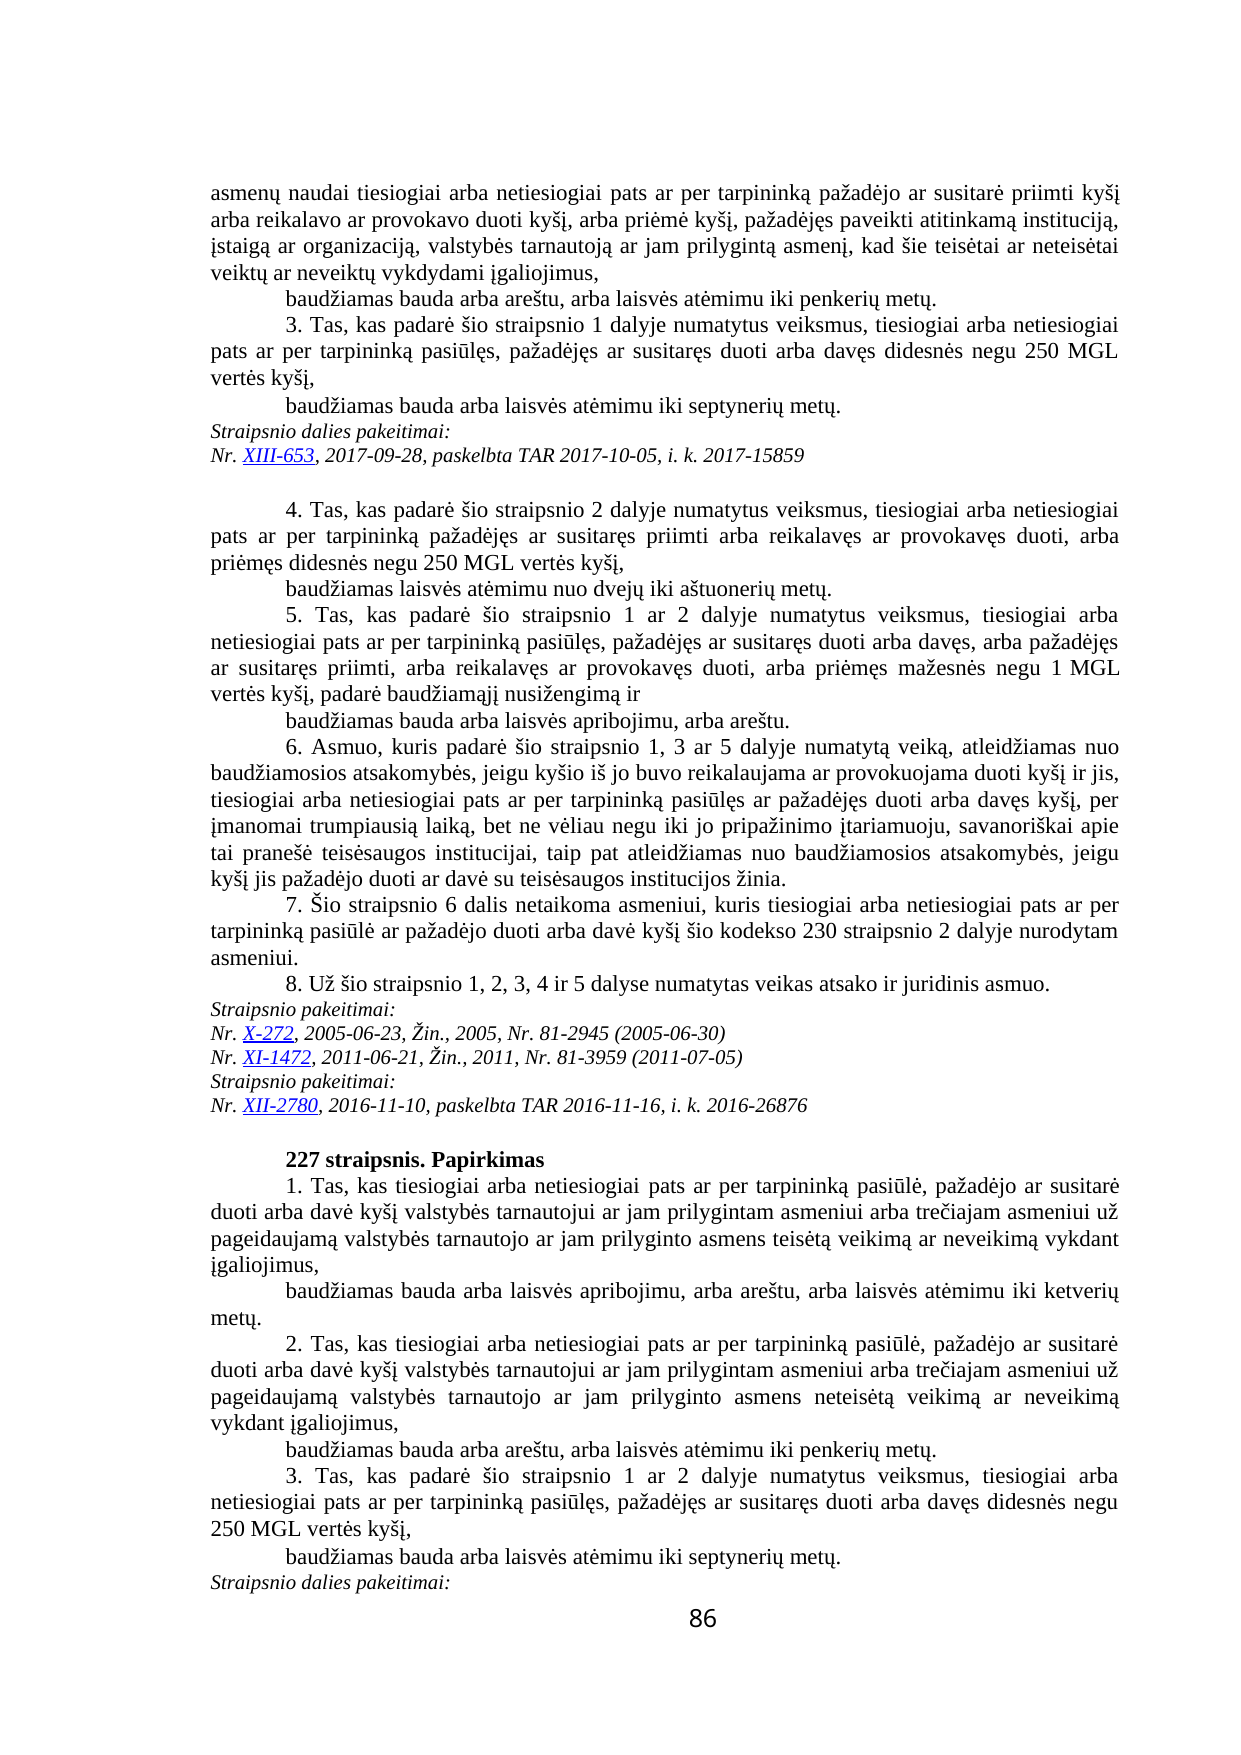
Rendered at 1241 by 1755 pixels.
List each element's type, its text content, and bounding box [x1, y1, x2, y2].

text Nr. XIII-653, 2017-09-28, paskelbta TAR 2017-10-05, i. k. 2017-15859 [210, 443, 1120, 467]
text 227 straipsnis. Papirkimas [210, 1146, 1120, 1172]
text 2. Tas, kas tiesiogiai arba netiesiogiai pats ar per tarpininką pasiūlė, pažadėjo ar susitarė duoti arba davė kyšį valstybės tarnautojui ar jam prilygintam asmeniui arba trečiajam asmeniui už pageidaujamą valstybės tarnautojo ar jam prilyginto asmens neteisėtą veikimą ar neveikimą vykdant įgaliojimus, [210, 1330, 1120, 1436]
text 1. Tas, kas tiesiogiai arba netiesiogiai pats ar per tarpininką pasiūlė, pažadėjo ar susitarė duoti arba davė kyšį valstybės tarnautojui ar jam prilygintam asmeniui arba trečiajam asmeniui už pageidaujamą valstybės tarnautojo ar jam prilyginto asmens teisėtą veikimą ar neveikimą vykdant įgaliojimus, [210, 1172, 1120, 1277]
text 8. Už šio straipsnio 1, 2, 3, 4 ir 5 dalyse numatytas veikas atsako ir juridinis asmuo. [210, 970, 1120, 997]
text 6. Asmuo, kuris padarė šio straipsnio 1, 3 ar 5 dalyje numatytą veiką, atleidžiamas nuo baudžiamosios atsakomybės, jeigu kyšio iš jo buvo reikalaujama ar provokuojama duoti kyšį ir jis, tiesiogiai arba netiesiogiai pats ar per tarpininką pasiūlęs ar pažadėjęs duoti arba davęs kyšį, per įmanomai trumpiausią laiką, bet ne vėliau negu iki jo pripažinimo įtariamuoju, savanoriškai apie tai pranešė teisėsaugos institucijai, taip pat atleidžiamas nuo baudžiamosios atsakomybės, jeigu kyšį jis pažadėjo duoti ar davė su teisėsaugos institucijos žinia. [210, 733, 1120, 891]
text baudžiamas bauda arba laisvės atėmimu iki septynerių metų. [210, 1541, 1120, 1570]
text baudžiamas bauda arba areštu, arba laisvės atėmimu iki penkerių metų. [210, 1436, 1120, 1462]
text baudžiamas bauda arba areštu, arba laisvės atėmimu iki penkerių metų. [210, 285, 1120, 311]
text baudžiamas laisvės atėmimu nuo dvejų iki aštuonerių metų. [210, 575, 1120, 601]
text Nr. XII-2780, 2016-11-10, paskelbta TAR 2016-11-16, i. k. 2016-26876 [210, 1093, 1120, 1117]
text 7. Šio straipsnio 6 dalis netaikoma asmeniui, kuris tiesiogiai arba netiesiogiai pats ar per tarpininką pasiūlė ar pažadėjo duoti arba davė kyšį šio kodekso 230 straipsnio 2 dalyje nurodytam asmeniui. [210, 891, 1120, 970]
text Nr. X-272, 2005-06-23, Žin., 2005, Nr. 81-2945 (2005-06-30) [210, 1021, 1120, 1045]
text baudžiamas bauda arba laisvės atėmimu iki septynerių metų. [210, 390, 1120, 419]
text 3. Tas, kas padarė šio straipsnio 1 dalyje numatytus veiksmus, tiesiogiai arba netiesiogiai pats ar per tarpininką pasiūlęs, pažadėjęs ar susitaręs duoti arba davęs didesnės negu 250 MGL vertės kyšį, [210, 311, 1120, 390]
text Straipsnio dalies pakeitimai: [210, 1570, 1120, 1594]
text Straipsnio dalies pakeitimai: [210, 419, 1120, 443]
text baudžiamas bauda arba laisvės apribojimu, arba areštu. [210, 707, 1120, 733]
text baudžiamas bauda arba laisvės apribojimu, arba areštu, arba laisvės atėmimu iki ketverių metų. [210, 1277, 1120, 1330]
text Straipsnio pakeitimai: [210, 1069, 1120, 1093]
text Nr. XI-1472, 2011-06-21, Žin., 2011, Nr. 81-3959 (2011-07-05) [210, 1045, 1120, 1069]
text asmenų naudai tiesiogiai arba netiesiogiai pats ar per tarpininką pažadėjo ar susitarė priimti kyšį arba reikalavo ar provokavo duoti kyšį, arba priėmė kyšį, pažadėjęs paveikti atitinkamą instituciją, įstaigą ar organizaciją, valstybės tarnautoją ar jam prilygintą asmenį, kad šie teisėtai ar neteisėtai veiktų ar neveiktų vykdydami įgaliojimus, [210, 179, 1120, 285]
text 4. Tas, kas padarė šio straipsnio 2 dalyje numatytus veiksmus, tiesiogiai arba netiesiogiai pats ar per tarpininką pažadėjęs ar susitaręs priimti arba reikalavęs ar provokavęs duoti, arba priėmęs didesnės negu 250 MGL vertės kyšį, [210, 496, 1120, 575]
text Straipsnio pakeitimai: [210, 997, 1120, 1021]
text 3. Tas, kas padarė šio straipsnio 1 ar 2 dalyje numatytus veiksmus, tiesiogiai arba netiesiogiai pats ar per tarpininką pasiūlęs, pažadėjęs ar susitaręs duoti arba davęs didesnės negu 250 MGL vertės kyšį, [210, 1462, 1120, 1541]
text 5. Tas, kas padarė šio straipsnio 1 ar 2 dalyje numatytus veiksmus, tiesiogiai arba netiesiogiai pats ar per tarpininką pasiūlęs, pažadėjęs ar susitaręs duoti arba davęs, arba pažadėjęs ar susitaręs priimti, arba reikalavęs ar provokavęs duoti, arba priėmęs mažesnės negu 1 MGL vertės kyšį, padarė baudžiamąjį nusižengimą ir [210, 601, 1120, 707]
